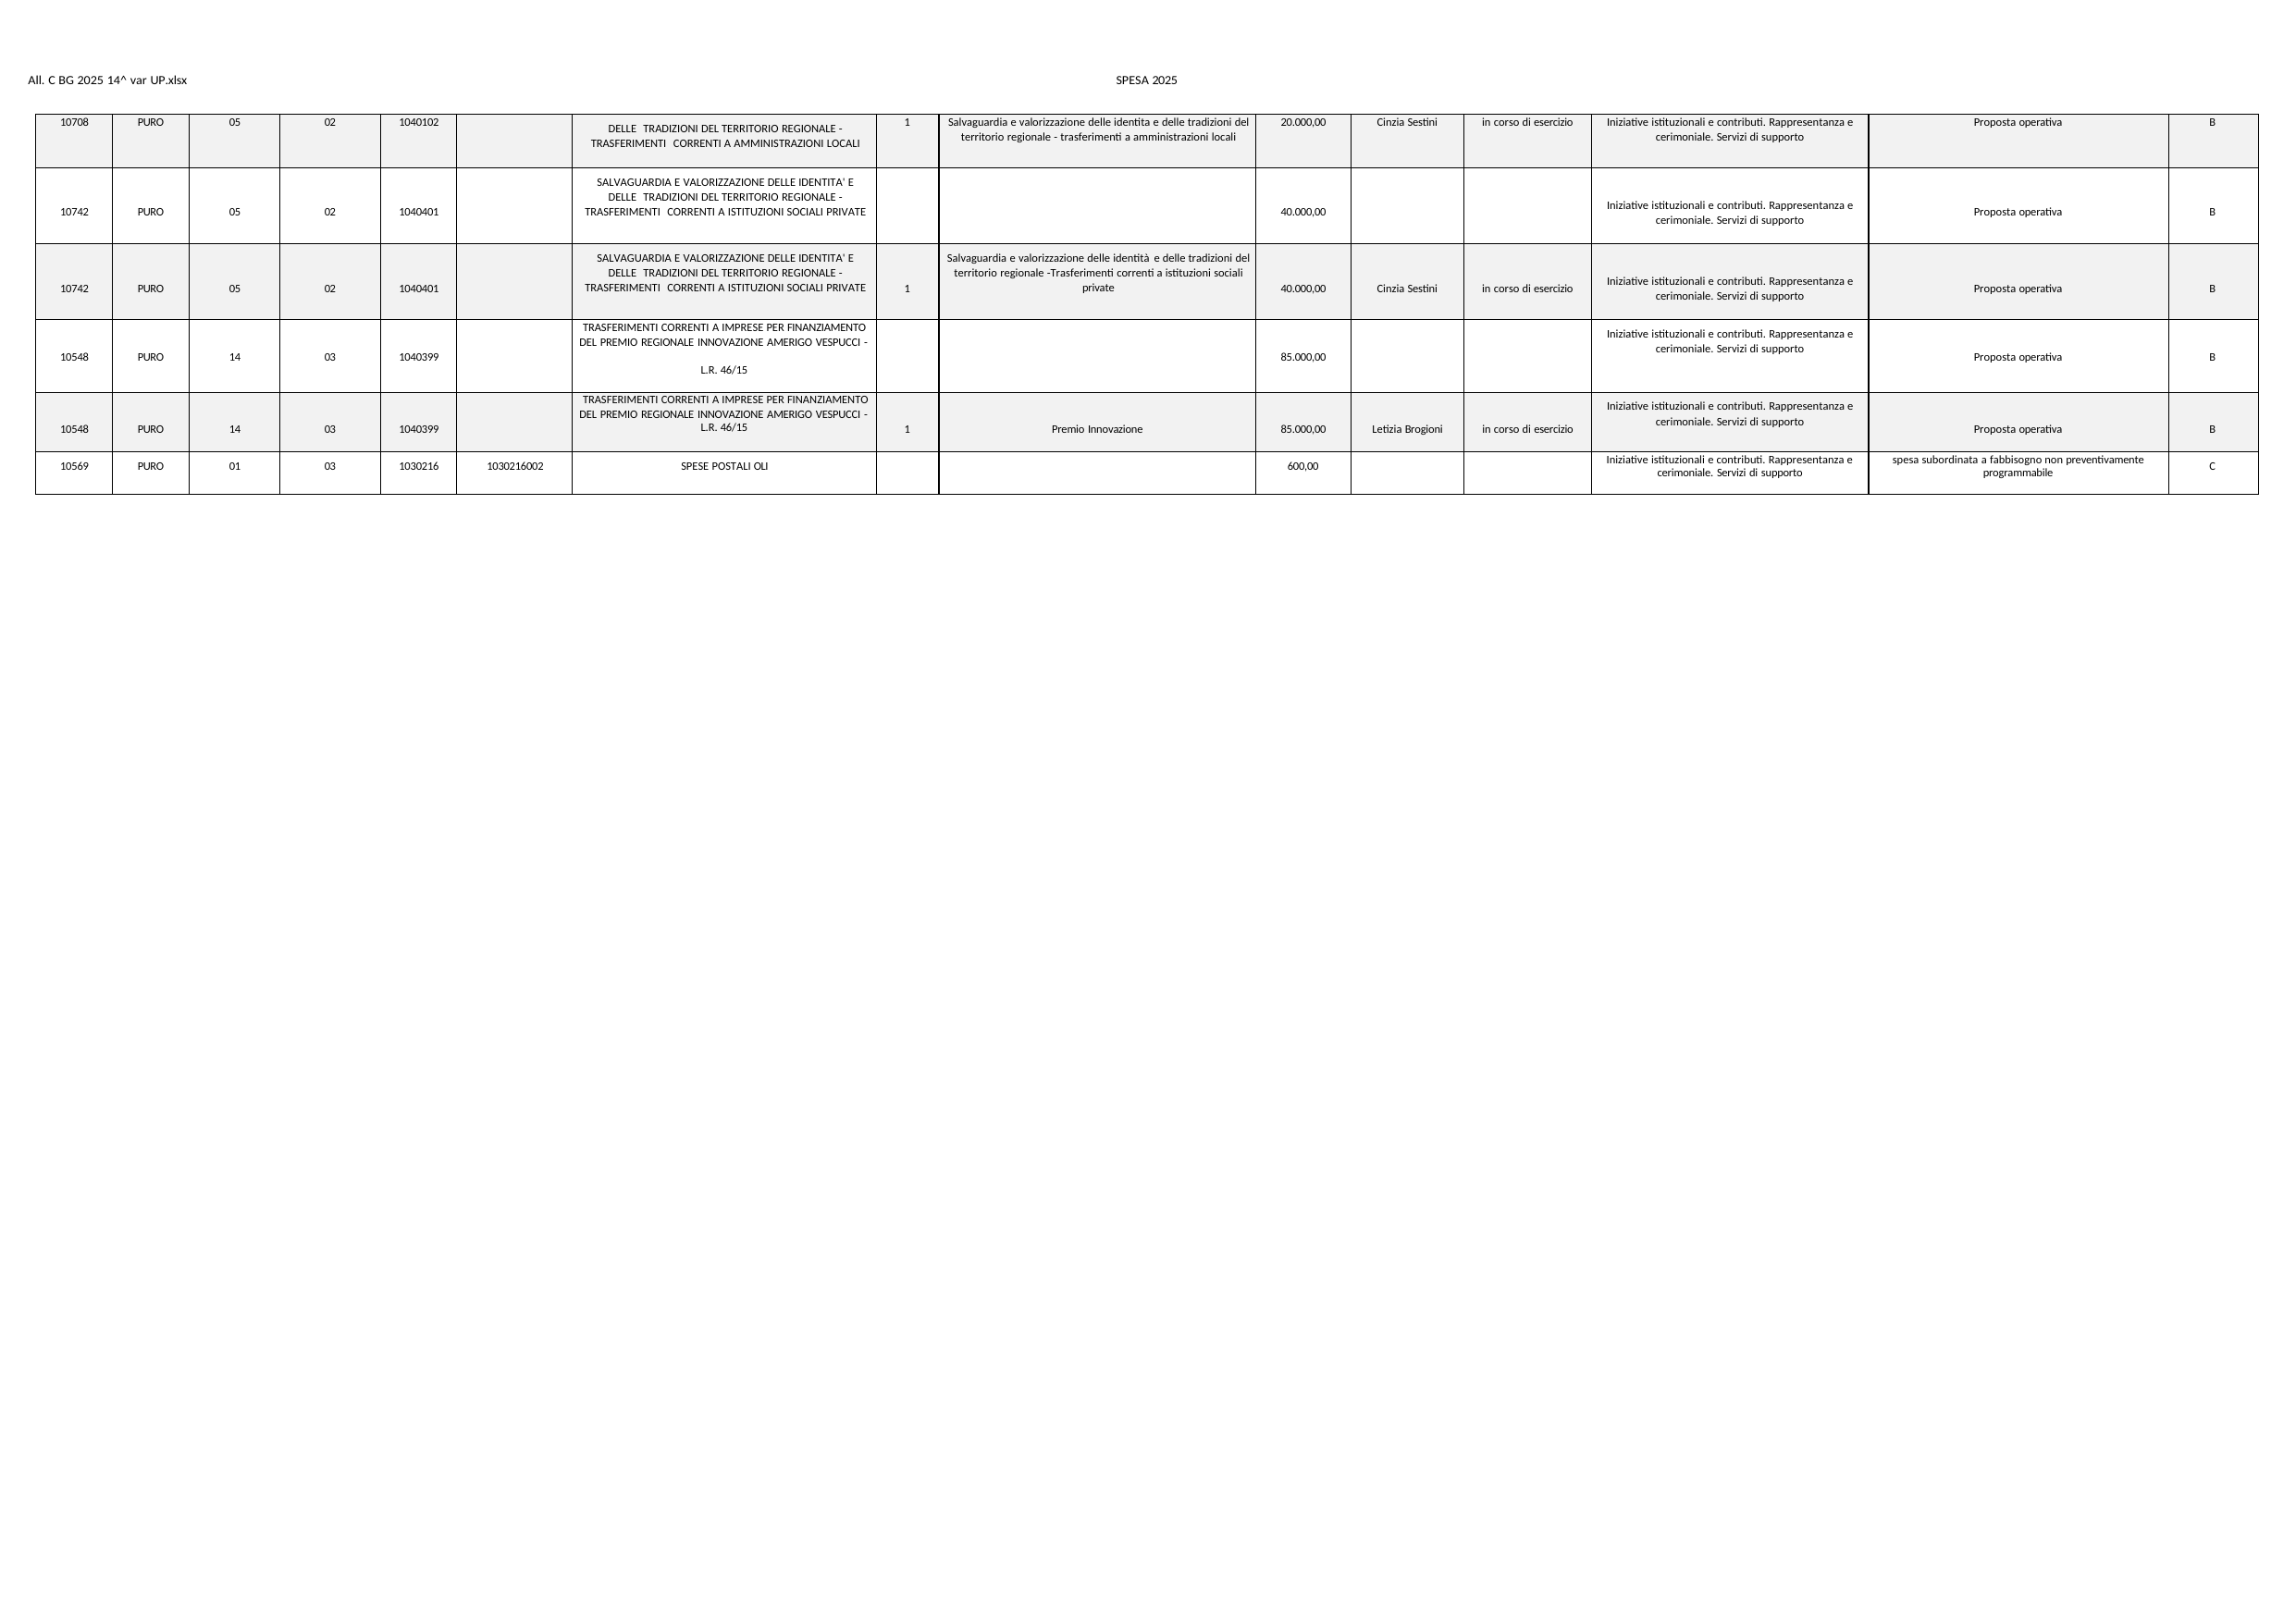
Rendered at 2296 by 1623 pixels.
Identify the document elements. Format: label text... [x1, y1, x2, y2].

table_cell [1352, 452, 1463, 494]
table_cell [457, 115, 572, 167]
table_cell 10548 [36, 393, 112, 451]
table_cell 40.000,00 [1256, 244, 1351, 319]
table_cell 02 [280, 244, 380, 319]
table_cell 20.000,00 [1256, 115, 1351, 167]
table_cell 03 [280, 452, 380, 494]
table_cell 1040102 [381, 115, 456, 167]
table_cell [940, 168, 1255, 243]
table_cell 1040399 [381, 320, 456, 391]
table_cell PURO [113, 115, 189, 167]
table_cell 1 [877, 115, 938, 167]
table_cell 05 [190, 244, 279, 319]
table_cell [940, 320, 1255, 391]
table_cell PURO [113, 393, 189, 451]
table_cell DELLE TRADIZIONI DEL TERRITORIO REGIONALE - TRASFERIMENTI CORRENTI A AMMINISTRAZIONI LOCALI [573, 115, 876, 167]
table_cell Iniziative istituzionali e contributi. Rappresentanza e cerimoniale. Servizi di supporto [1592, 244, 1868, 319]
table_cell 1 [877, 244, 938, 319]
table_cell 10548 [36, 320, 112, 391]
table_cell 1040401 [381, 244, 456, 319]
table_cell in corso di esercizio [1464, 115, 1591, 167]
table_cell 1 [877, 393, 938, 451]
table_cell Proposta operativa [1870, 115, 2168, 167]
table_cell 1030216002 [457, 452, 572, 494]
table_cell [877, 452, 938, 494]
table_cell Salvaguardia e valorizzazione delle identita e delle tradizioni del territorio regionale - trasferimenti a amministrazioni locali [940, 115, 1255, 167]
table_cell [1352, 320, 1463, 391]
table_cell 85.000,00 [1256, 393, 1351, 451]
table_cell Iniziative istituzionali e contributi. Rappresentanza e cerimoniale. Servizi di supporto [1592, 168, 1868, 243]
table_cell Proposta operativa [1870, 320, 2168, 391]
table_cell 1040399 [381, 393, 456, 451]
table_cell SALVAGUARDIA E VALORIZZAZIONE DELLE IDENTITA' E DELLE TRADIZIONI DEL TERRITORIO REGIONALE - TRASFERIMENTI CORRENTI A ISTITUZIONI SOCIALI PRIVATE [573, 244, 876, 319]
table_cell Iniziative istituzionali e contributi. Rappresentanza e cerimoniale. Servizi di supporto [1592, 393, 1868, 451]
table_cell [457, 393, 572, 451]
table_cell [1464, 452, 1591, 494]
table_cell B [2169, 115, 2258, 167]
table_cell PURO [113, 244, 189, 319]
table_cell 1030216 [381, 452, 456, 494]
table_cell [940, 452, 1255, 494]
table_cell [457, 320, 572, 391]
table_cell C [2169, 452, 2258, 494]
table_cell PURO [113, 320, 189, 391]
table_cell PURO [113, 168, 189, 243]
table_cell 10708 [36, 115, 112, 167]
table_cell Proposta operativa [1870, 393, 2168, 451]
table_cell SPESE POSTALI OLI [573, 452, 876, 494]
table_cell Iniziative istituzionali e contributi. Rappresentanza e cerimoniale. Servizi di supporto [1592, 452, 1868, 494]
table_cell [1464, 168, 1591, 243]
table_cell in corso di esercizio [1464, 244, 1591, 319]
table_cell B [2169, 244, 2258, 319]
table_cell Salvaguardia e valorizzazione delle identità e delle tradizioni del territorio regionale -Trasferimenti correnti a istituzioni sociali private [940, 244, 1255, 319]
table_cell Cinzia Sestini [1352, 115, 1463, 167]
table_cell Iniziative istituzionali e contributi. Rappresentanza e cerimoniale. Servizi di supporto [1592, 115, 1868, 167]
table_cell B [2169, 320, 2258, 391]
table_cell 14 [190, 393, 279, 451]
table_cell 40.000,00 [1256, 168, 1351, 243]
table_cell SALVAGUARDIA E VALORIZZAZIONE DELLE IDENTITA' E DELLE TRADIZIONI DEL TERRITORIO REGIONALE - TRASFERIMENTI CORRENTI A ISTITUZIONI SOCIALI PRIVATE [573, 168, 876, 243]
table_cell 85.000,00 [1256, 320, 1351, 391]
table_cell in corso di esercizio [1464, 393, 1591, 451]
table_cell [1352, 168, 1463, 243]
table_cell 10742 [36, 244, 112, 319]
table_cell 600,00 [1256, 452, 1351, 494]
table_cell 03 [280, 393, 380, 451]
table_cell [457, 244, 572, 319]
table_cell Premio Innovazione [940, 393, 1255, 451]
table_cell 05 [190, 168, 279, 243]
table_cell 1040401 [381, 168, 456, 243]
table_cell TRASFERIMENTI CORRENTI A IMPRESE PER FINANZIAMENTO DEL PREMIO REGIONALE INNOVAZIONE AMERIGO VESPUCCI - L.R. 46/15 [573, 393, 876, 451]
table_cell B [2169, 393, 2258, 451]
table_cell [877, 320, 938, 391]
table_cell spesa subordinata a fabbisogno non preventivamente programmabile [1870, 452, 2168, 494]
table_cell 10569 [36, 452, 112, 494]
table_cell [1464, 320, 1591, 391]
table_cell 02 [280, 115, 380, 167]
table_cell Letizia Brogioni [1352, 393, 1463, 451]
table_cell [457, 168, 572, 243]
table_cell Iniziative istituzionali e contributi. Rappresentanza e cerimoniale. Servizi di supporto [1592, 320, 1868, 391]
table_cell 03 [280, 320, 380, 391]
table_cell Cinzia Sestini [1352, 244, 1463, 319]
table_cell PURO [113, 452, 189, 494]
table_cell [877, 168, 938, 243]
table_cell 14 [190, 320, 279, 391]
table_cell 02 [280, 168, 380, 243]
table_cell Proposta operativa [1870, 168, 2168, 243]
table_cell 05 [190, 115, 279, 167]
table_cell 01 [190, 452, 279, 494]
table_cell Proposta operativa [1870, 244, 2168, 319]
table_cell TRASFERIMENTI CORRENTI A IMPRESE PER FINANZIAMENTO DEL PREMIO REGIONALE INNOVAZIONE AMERIGO VESPUCCI - L.R. 46/15 [573, 320, 876, 391]
table_cell 10742 [36, 168, 112, 243]
table_cell B [2169, 168, 2258, 243]
